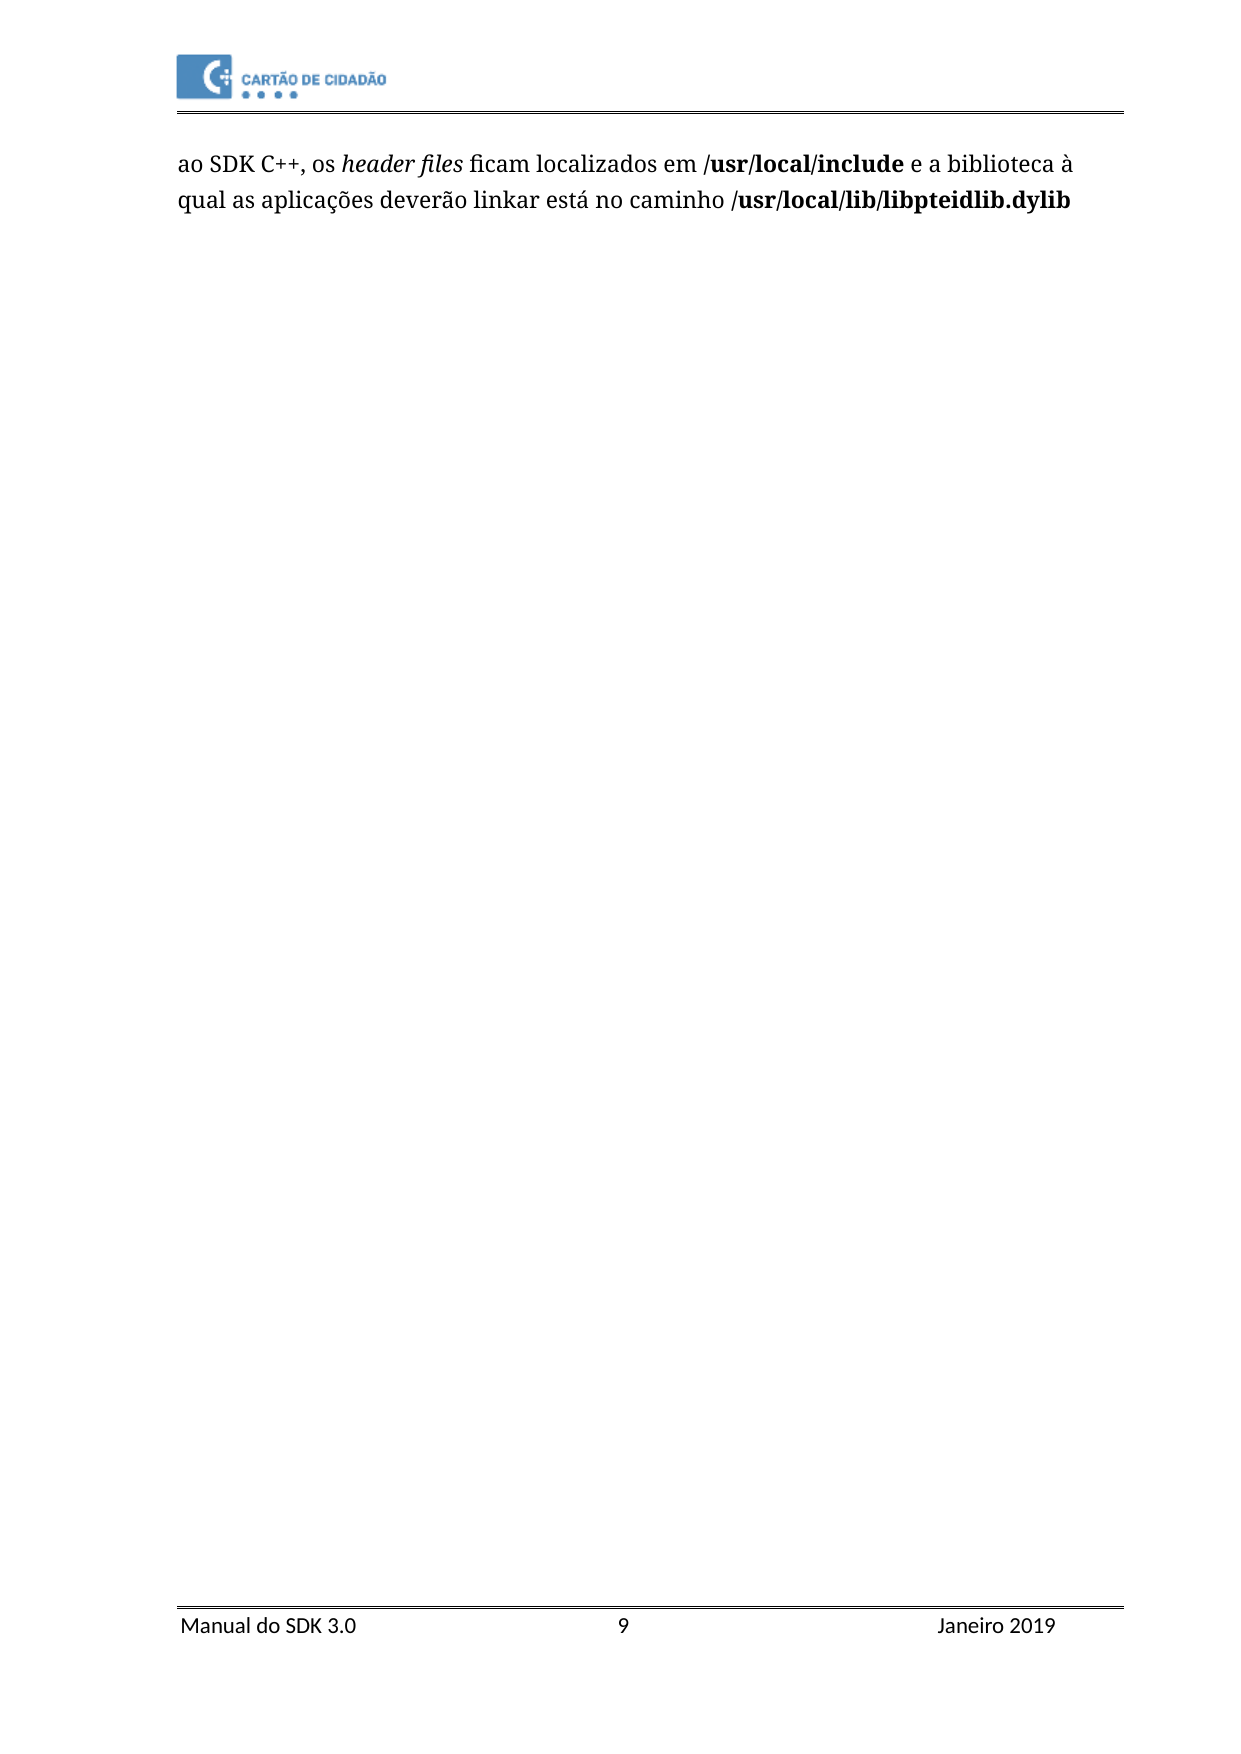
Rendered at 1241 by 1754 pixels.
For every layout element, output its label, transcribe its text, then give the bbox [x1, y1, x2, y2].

picture [174, 49, 428, 106]
text ao SDK C++, os header files ficam localizados em /usr/local/include e a biblioteca à qual as aplicações deverão linkar está no caminho /usr/local/lib/libpteidlib.dylib [177, 148, 1124, 215]
